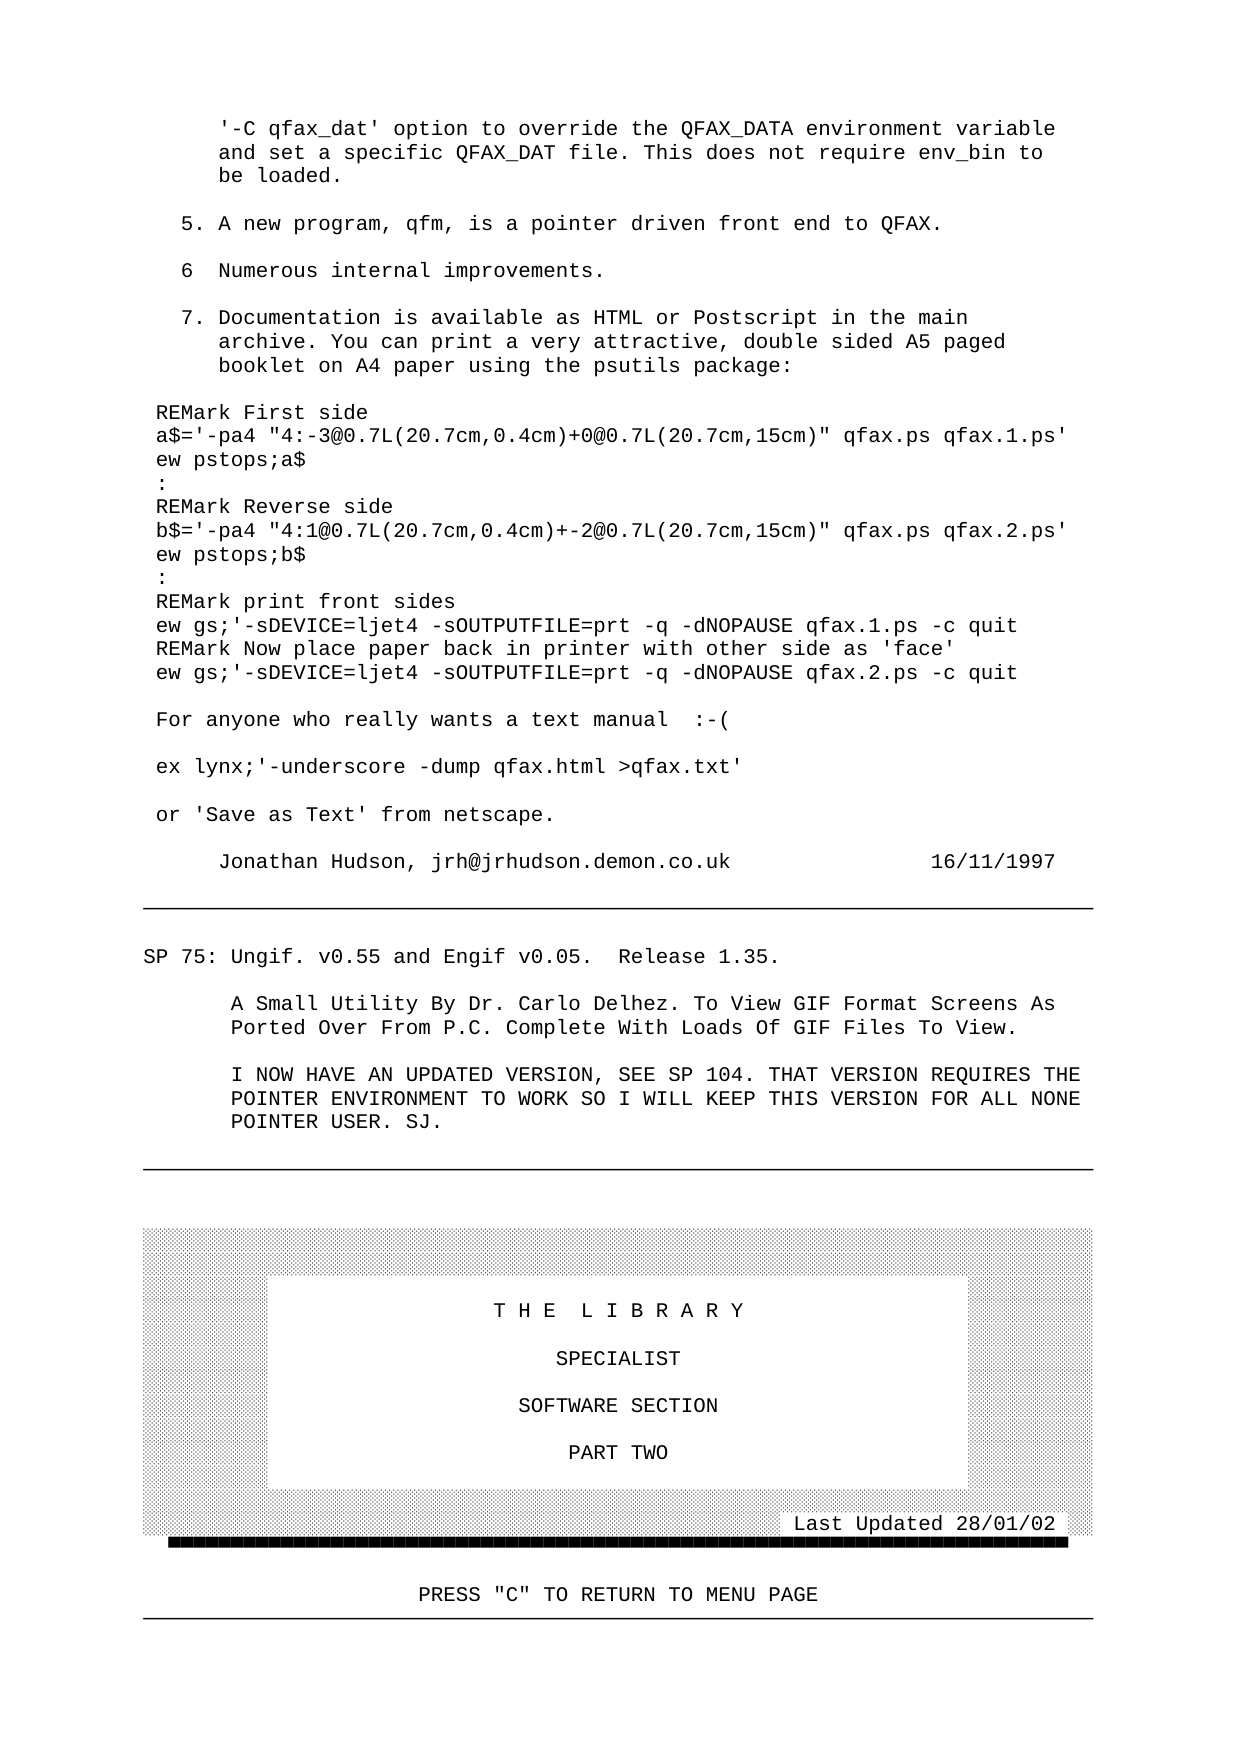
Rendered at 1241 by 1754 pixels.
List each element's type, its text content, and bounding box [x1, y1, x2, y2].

text booklet on A4 paper using the psutils package: [118, 354, 1122, 378]
text REMark First side [118, 402, 1122, 426]
text POINTER USER. SJ. [118, 1111, 1122, 1135]
text ░░░░░░░░░░░░░░░░░░░░░░░░░░░░░░░░░░░░░░░░░░░░░░░░░░░ Last Updated 28/01/02 ░░ [118, 1513, 1122, 1537]
text REMark Reverse side [118, 496, 1122, 520]
text ░░░░░░░░░░ PART TWO ░░░░░░░░░░ [118, 1442, 1122, 1466]
text ░░░░░░░░░░ SPECIALIST ░░░░░░░░░░ [118, 1348, 1122, 1371]
text ew pstops;b$ [118, 544, 1122, 567]
text Jonathan Hudson, jrh@jrhudson.demon.co.uk 16/11/1997 [118, 851, 1122, 875]
text : [118, 473, 1122, 496]
text PRESS "C" TO RETURN TO MENU PAGE [118, 1584, 1122, 1608]
text SP 75: Ungif. v0.55 and Engif v0.05. Release 1.35. [118, 946, 1122, 969]
text For anyone who really wants a text manual :-( [118, 709, 1122, 733]
text ░░░░░░░░░░░░░░░░░░░░░░░░░░░░░░░░░░░░░░░░░░░░░░░░░░░░░░░░░░░░░░░░░░░░░░░░░░░░ [118, 1253, 1122, 1277]
text ░░░░░░░░░░░░░░░░░░░░░░░░░░░░░░░░░░░░░░░░░░░░░░░░░░░░░░░░░░░░░░░░░░░░░░░░░░░░ [118, 1229, 1122, 1253]
text ░░░░░░░░░░ ░░░░░░░░░░ [118, 1371, 1122, 1395]
text REMark print front sides [118, 591, 1122, 615]
text A Small Utility By Dr. Carlo Delhez. To View GIF Format Screens As [118, 993, 1122, 1017]
text ew gs;'-sDEVICE=ljet4 -sOUTPUTFILE=prt -q -dNOPAUSE qfax.2.ps -c quit [118, 662, 1122, 686]
text REMark Now place paper back in printer with other side as 'face' [118, 638, 1122, 662]
text be loaded. [118, 165, 1122, 189]
text b$='-pa4 "4:1@0.7L(20.7cm,0.4cm)+-2@0.7L(20.7cm,15cm)" qfax.ps qfax.2.ps' [118, 520, 1122, 544]
text ──────────────────────────────────────────────────────────────────────────── [118, 1608, 1122, 1631]
text archive. You can print a very attractive, double sided A5 paged [118, 331, 1122, 354]
text ░░░░░░░░░░ ░░░░░░░░░░ [118, 1277, 1122, 1300]
text ░░░░░░░░░░ ░░░░░░░░░░ [118, 1419, 1122, 1442]
text 5. A new program, qfm, is a pointer driven front end to QFAX. [118, 213, 1122, 236]
text ──────────────────────────────────────────────────────────────────────────── [118, 898, 1122, 922]
text 6 Numerous internal improvements. [118, 260, 1122, 284]
text ──────────────────────────────────────────────────────────────────────────── [118, 1158, 1122, 1182]
text Ported Over From P.C. Complete With Loads Of GIF Files To View. [118, 1017, 1122, 1040]
text ex lynx;'-underscore -dump qfax.html >qfax.txt' [118, 757, 1122, 780]
text ▀▀▀▀▀▀▀▀▀▀▀▀▀▀▀▀▀▀▀▀▀▀▀▀▀▀▀▀▀▀▀▀▀▀▀▀▀▀▀▀▀▀▀▀▀▀▀▀▀▀▀▀▀▀▀▀▀▀▀▀▀▀▀▀▀▀▀▀▀▀▀▀ [118, 1537, 1122, 1561]
text I NOW HAVE AN UPDATED VERSION, SEE SP 104. THAT VERSION REQUIRES THE [118, 1064, 1122, 1088]
text or 'Save as Text' from netscape. [118, 804, 1122, 827]
text 7. Documentation is available as HTML or Postscript in the main [118, 307, 1122, 331]
text ░░░░░░░░░░░░░░░░░░░░░░░░░░░░░░░░░░░░░░░░░░░░░░░░░░░░░░░░░░░░░░░░░░░░░░░░░░░░ [118, 1489, 1122, 1513]
text a$='-pa4 "4:-3@0.7L(20.7cm,0.4cm)+0@0.7L(20.7cm,15cm)" qfax.ps qfax.1.ps' [118, 426, 1122, 449]
text and set a specific QFAX_DAT file. This does not require env_bin to [118, 142, 1122, 165]
text ░░░░░░░░░░ SOFTWARE SECTION ░░░░░░░░░░ [118, 1395, 1122, 1419]
text ░░░░░░░░░░ ░░░░░░░░░░ [118, 1466, 1122, 1489]
text ░░░░░░░░░░ ░░░░░░░░░░ [118, 1324, 1122, 1348]
text ░░░░░░░░░░ T H E L I B R A R Y ░░░░░░░░░░ [118, 1300, 1122, 1324]
text ew gs;'-sDEVICE=ljet4 -sOUTPUTFILE=prt -q -dNOPAUSE qfax.1.ps -c quit [118, 615, 1122, 638]
text ew pstops;a$ [118, 449, 1122, 473]
text '-C qfax_dat' option to override the QFAX_DATA environment variable [118, 118, 1122, 142]
text : [118, 567, 1122, 591]
text POINTER ENVIRONMENT TO WORK SO I WILL KEEP THIS VERSION FOR ALL NONE [118, 1088, 1122, 1111]
